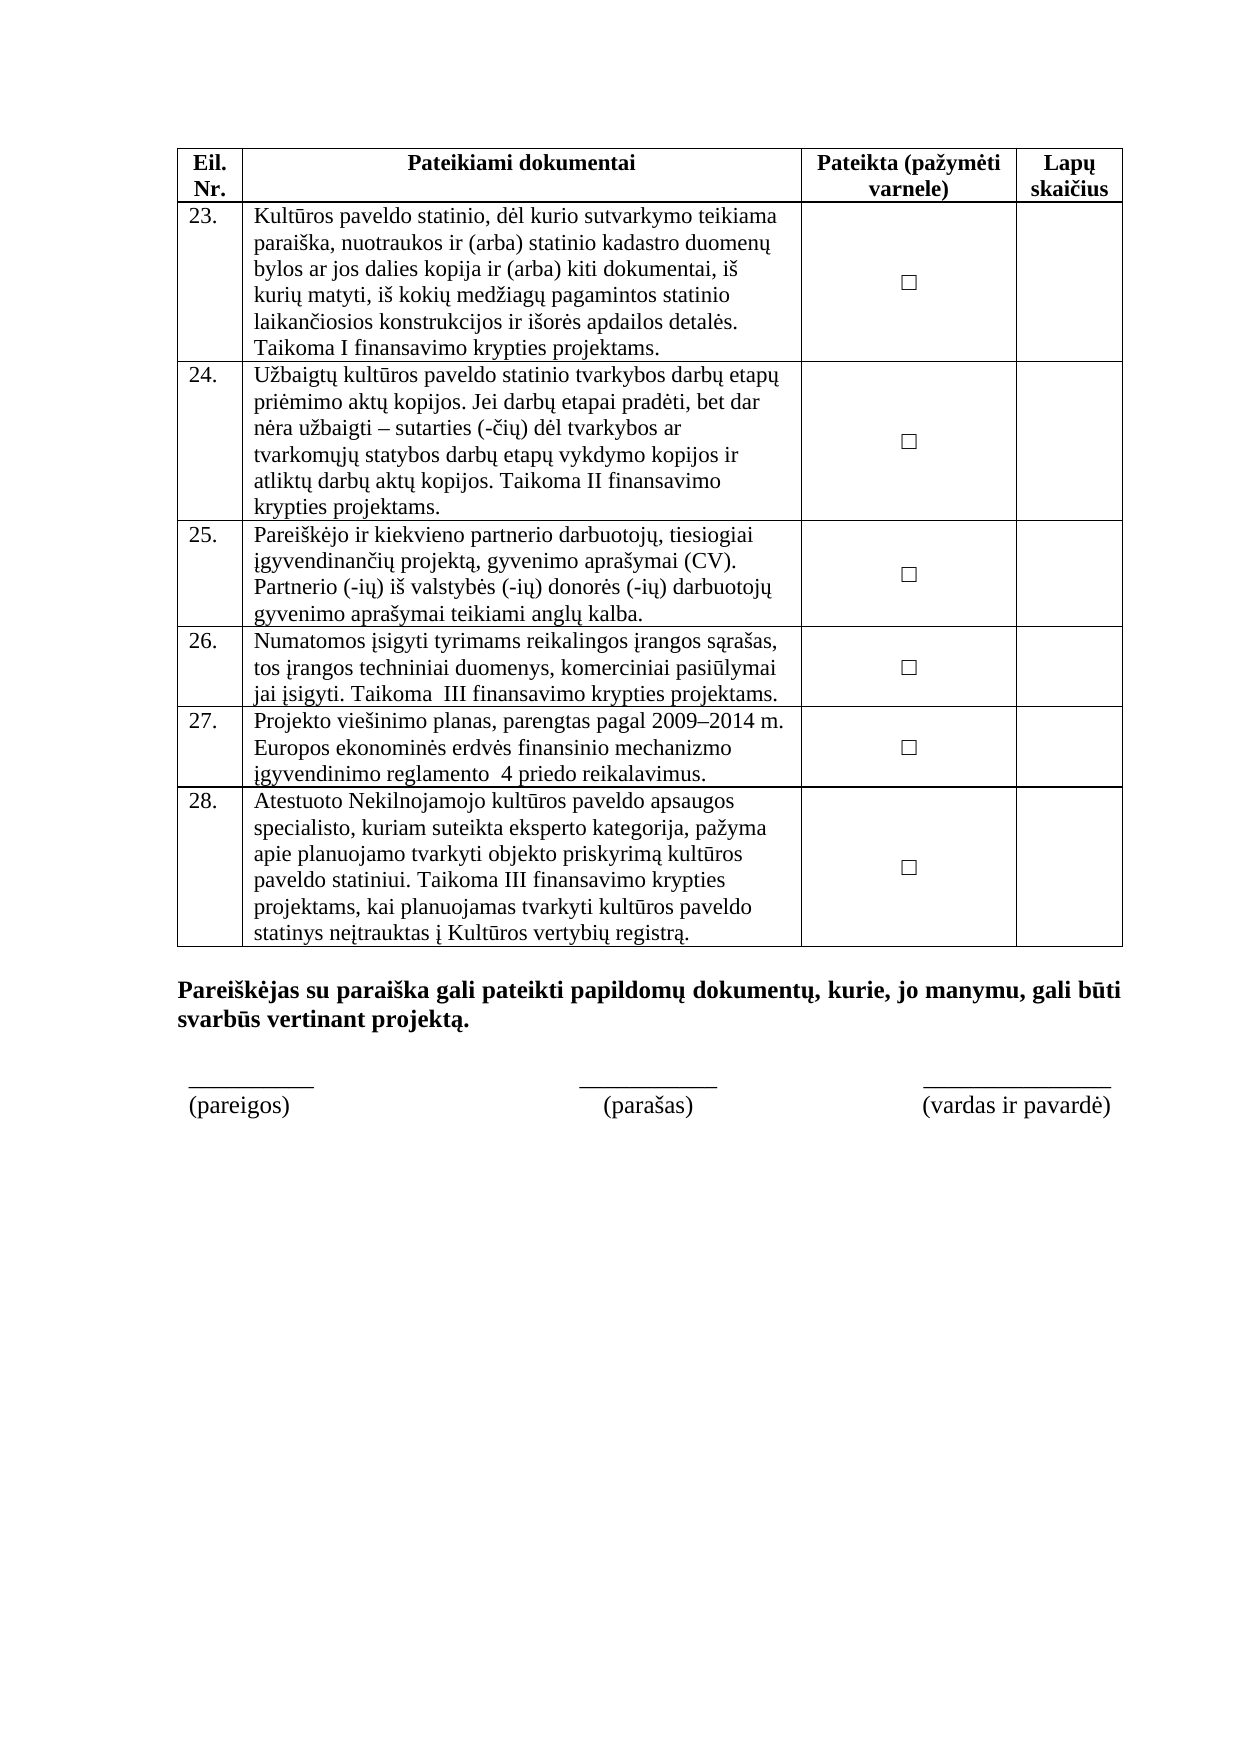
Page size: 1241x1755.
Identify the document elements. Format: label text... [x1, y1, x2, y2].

table_cell □[] [802, 627, 1016, 706]
text Pareiškėjas su paraiška gali pateikti papildomų dokumentų, kurie, jo manymu, gali būti svarbūs vertinant projektą. [177, 975, 1122, 1033]
table_cell 23. [178, 203, 242, 361]
table_cell Atestuoto Nekilnojamojo kultūros paveldo apsaugos specialisto, kuriam suteikta eksperto kategorija, pažyma apie planuojamo tvarkyti objekto priskyrimą kultūros paveldo statiniui. Taikoma III finansavimo krypties projektams, kai planuojamas tvarkyti kultūros paveldo statinys neįtrauktas į Kultūros vertybių registrą. [243, 788, 801, 946]
table_cell □[] [802, 521, 1016, 626]
table_cell Kultūros paveldo statinio, dėl kurio sutvarkymo teikiama paraiška, nuotraukos ir (arba) statinio kadastro duomenų bylos ar jos dalies kopija ir (arba) kiti dokumentai, iš kurių matyti, iš kokių medžiagų pagamintos statinio laikančiosios konstrukcijos ir išorės apdailos detalės. Taikoma I finansavimo krypties projektams. [243, 203, 801, 361]
table_cell Užbaigtų kultūros paveldo statinio tvarkybos darbų etapų priėmimo aktų kopijos. Jei darbų etapai pradėti, bet dar nėra užbaigti – sutarties (-čių) dėl tvarkybos ar tvarkomųjų statybos darbų etapų vykdymo kopijos ir atliktų darbų aktų kopijos. Taikoma II finansavimo krypties projektams. [243, 362, 801, 520]
table_cell [1017, 521, 1122, 626]
table_header ___________ (parašas) [491, 1062, 805, 1119]
table_cell □[] [802, 788, 1016, 946]
table_cell [1017, 788, 1122, 946]
table_cell [1017, 707, 1122, 786]
table_cell □[] [802, 707, 1016, 786]
table_cell 27. [178, 707, 242, 786]
table_header Pateikta (pažymėti varnele) [802, 149, 1016, 201]
table_header _______________ (vardas ir pavardė) [805, 1062, 1122, 1119]
table_cell [1017, 362, 1122, 520]
table_cell [1017, 627, 1122, 706]
table_cell 26. [178, 627, 242, 706]
table_cell Projekto viešinimo planas, parengtas pagal 2009–2014 m. Europos ekonominės erdvės finansinio mechanizmo įgyvendinimo reglamento 4 priedo reikalavimus. [243, 707, 801, 786]
table_header Eil. Nr. [178, 149, 242, 201]
table_cell Pareiškėjo ir kiekvieno partnerio darbuotojų, tiesiogiai įgyvendinančių projektą, gyvenimo aprašymai (CV). Partnerio (-ių) iš valstybės (-ių) donorės (-ių) darbuotojų gyvenimo aprašymai teikiami anglų kalba. [243, 521, 801, 626]
table_header Pateikiami dokumentai [243, 149, 801, 201]
table_cell □[] [802, 203, 1016, 361]
table_header Lapų skaičius [1017, 149, 1122, 201]
table_cell 24. [178, 362, 242, 520]
table_cell Numatomos įsigyti tyrimams reikalingos įrangos sąrašas, tos įrangos techniniai duomenys, komerciniai pasiūlymai jai įsigyti. Taikoma III finansavimo krypties projektams. [243, 627, 801, 706]
table_cell □[] [802, 362, 1016, 520]
table_cell 25. [178, 521, 242, 626]
table_cell [1017, 203, 1122, 361]
table_cell 28. [178, 788, 242, 946]
table_header __________ (pareigos) [177, 1062, 491, 1119]
